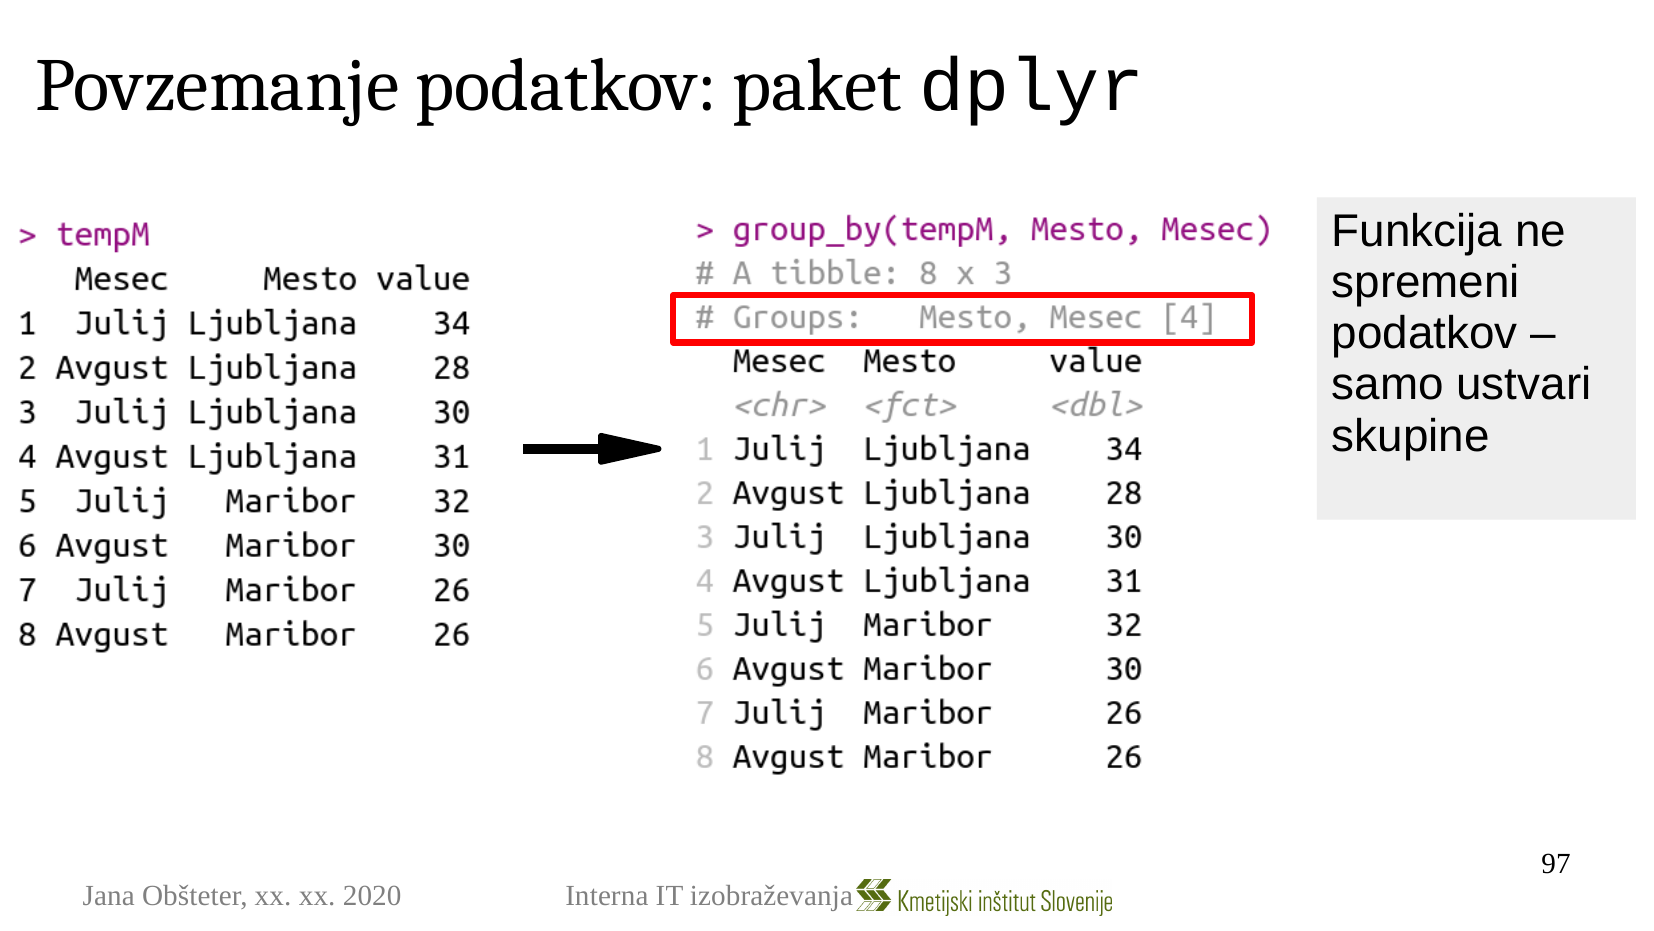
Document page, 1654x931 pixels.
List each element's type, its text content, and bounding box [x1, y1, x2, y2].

title Povzemanje podatkov: paket dplyr [35, 21, 1524, 154]
picture [14, 212, 480, 662]
list [82, 165, 1642, 827]
text_box Funkcija ne spremeni podatkov – samo ustvari skupine [1316, 197, 1636, 520]
picture [685, 211, 1277, 780]
picture [856, 879, 1112, 916]
picture [685, 298, 1249, 339]
